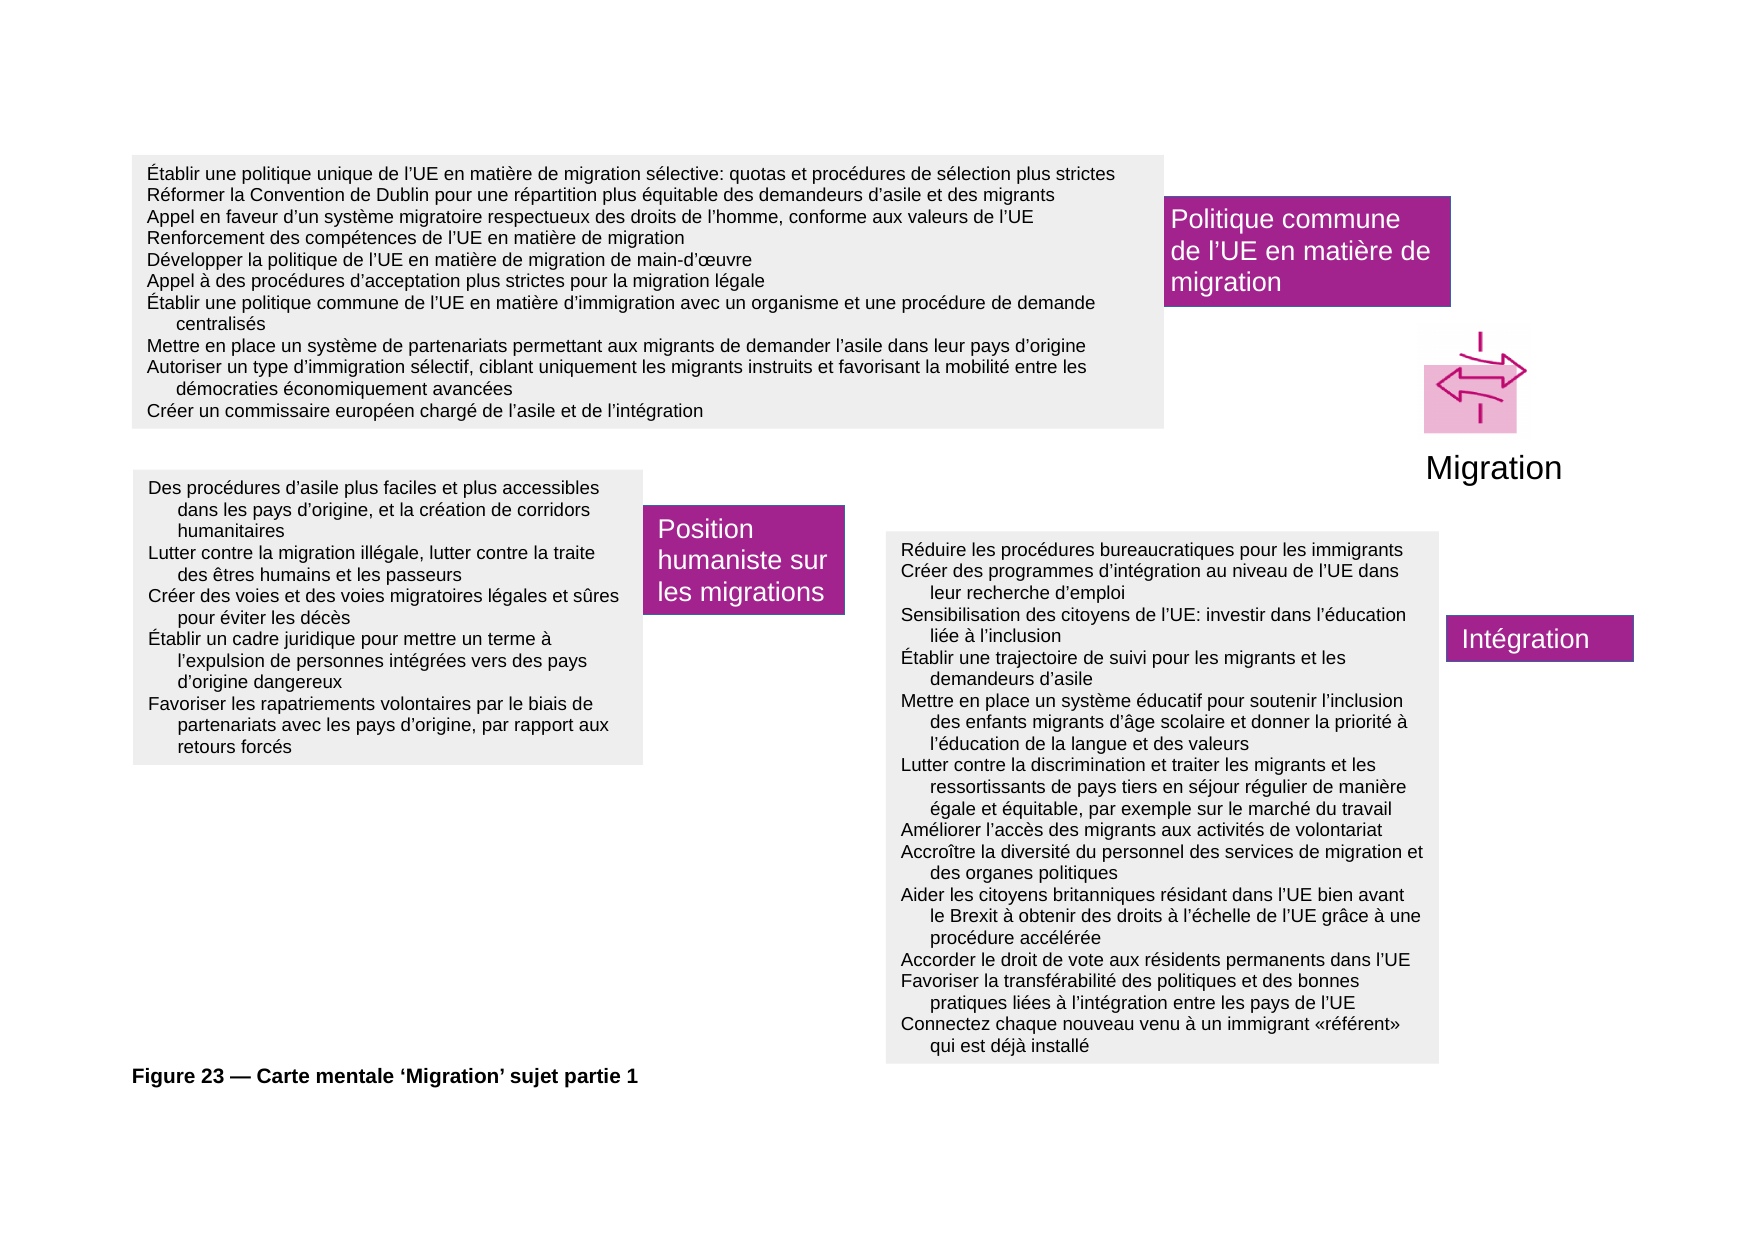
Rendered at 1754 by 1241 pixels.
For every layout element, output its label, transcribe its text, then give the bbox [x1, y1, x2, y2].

text Figure 23 — Carte mentale ‘Migration’ sujet partie 1 [132, 167, 1633, 1088]
picture [1417, 323, 1531, 440]
